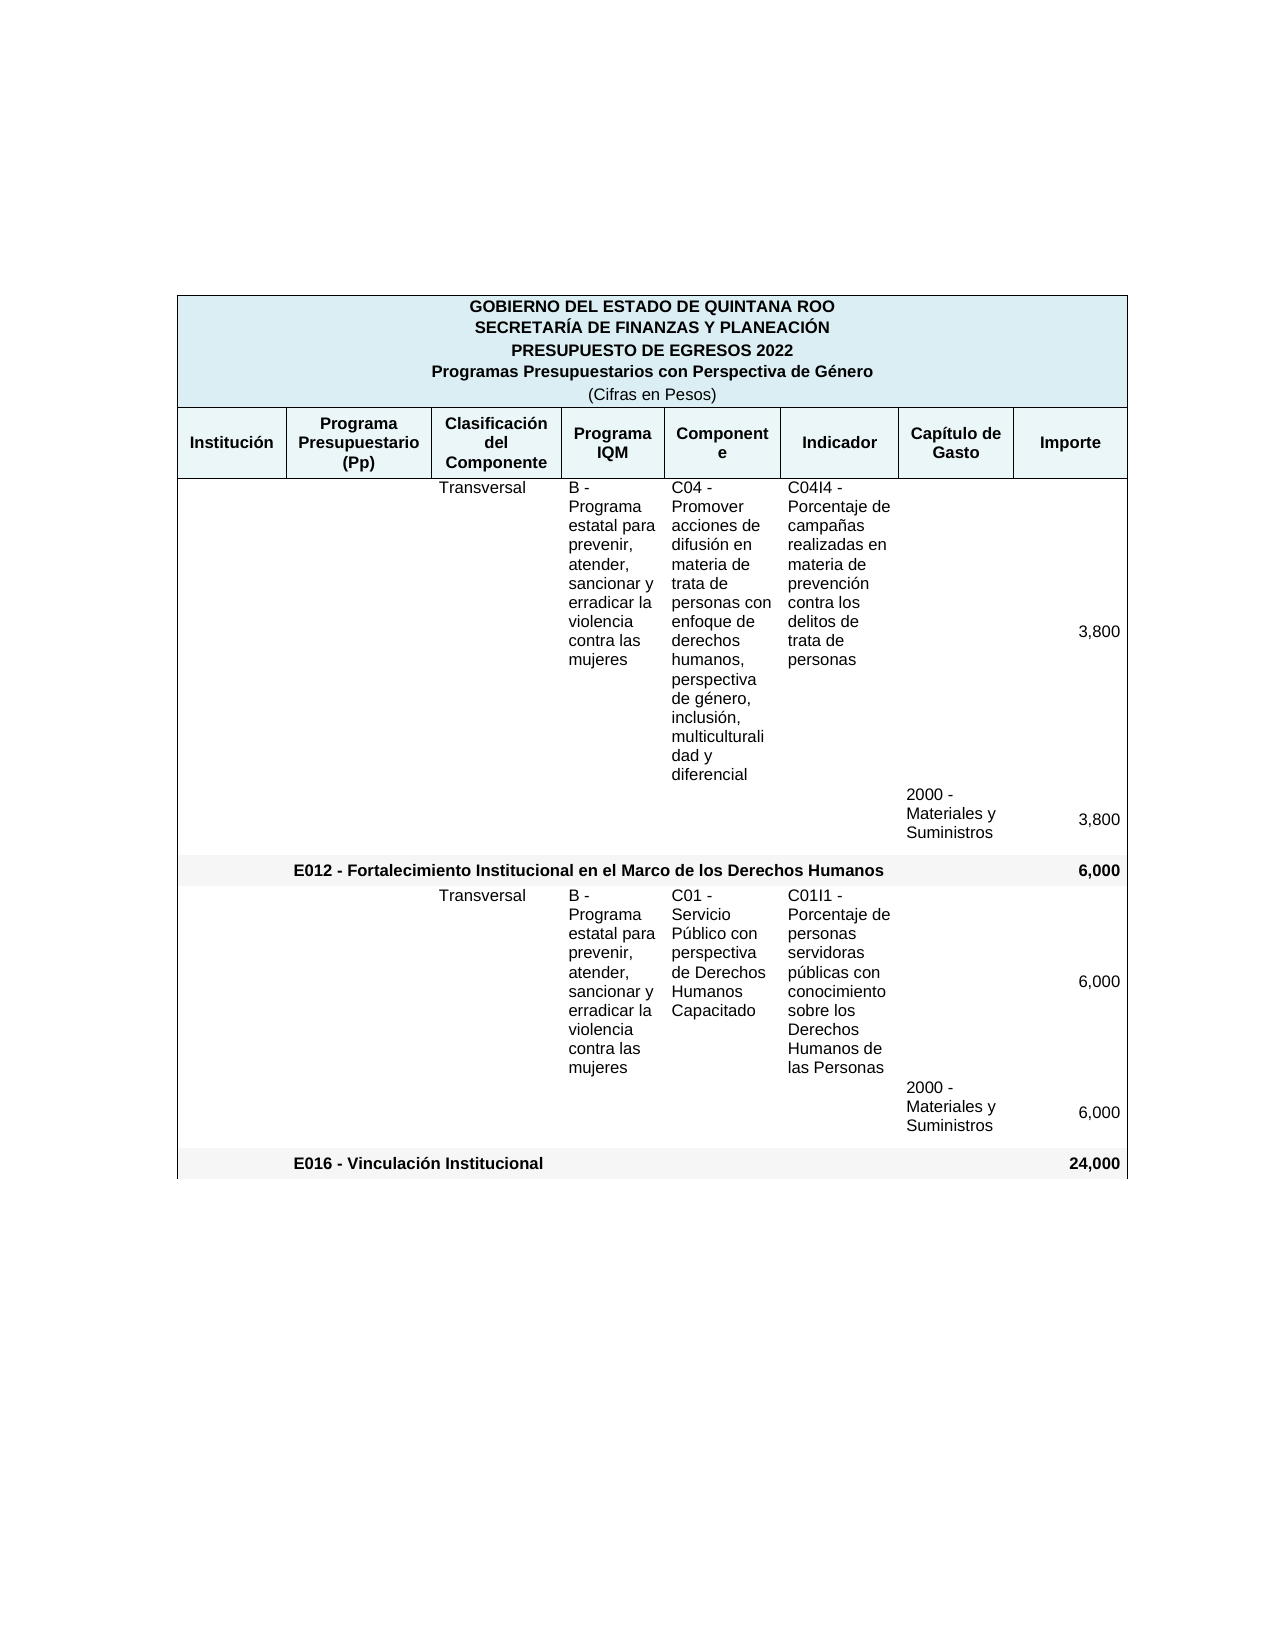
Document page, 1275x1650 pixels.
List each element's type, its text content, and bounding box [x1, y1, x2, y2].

table_cell [286, 479, 431, 784]
table_cell 3,800 [1013, 784, 1127, 854]
table_cell C04I4 - Porcentaje de campañas realizadas en materia de prevención contra los delitos de trata de personas [780, 479, 899, 784]
table_cell [664, 1078, 780, 1148]
table_cell 24,000 [1013, 1148, 1127, 1179]
table_cell [178, 886, 286, 1077]
table_cell 2000 - Materiales y Suministros [899, 784, 1013, 854]
table_cell [178, 1078, 286, 1148]
table_cell Programa Presupuestario (Pp) [287, 408, 431, 478]
table_cell [178, 855, 286, 886]
table_cell C04 - Promover acciones de difusión en materia de trata de personas con enfoque de derechos humanos, perspectiva de género, inclusión, multiculturalidad y diferencial [664, 479, 780, 784]
table_cell Clasificación del Componente [432, 408, 561, 478]
table_cell Importe [1014, 408, 1127, 478]
table_cell [178, 479, 286, 784]
table_cell [561, 1078, 664, 1148]
table_cell [178, 1148, 286, 1179]
table_cell Transversal [431, 886, 561, 1077]
table_cell [899, 479, 1013, 784]
table_cell [431, 784, 561, 854]
table_cell [899, 886, 1013, 1077]
table_cell 6,000 [1013, 886, 1127, 1077]
table_cell [286, 784, 431, 854]
table_cell [178, 784, 286, 854]
table_header GOBIERNO DEL ESTADO DE QUINTANA ROO SECRETARÍA DE FINANZAS Y PLANEACIÓN PRESUPUESTO DE EGRESOS 2022 Programas Presupuestarios con Perspectiva de Género (Cifras en Pesos) [178, 296, 1127, 407]
table_cell E012 - Fortalecimiento Institucional en el Marco de los Derechos Humanos [286, 855, 1013, 886]
table_cell Programa IQM [562, 408, 664, 478]
table_cell B - Programa estatal para prevenir, atender, sancionar y erradicar la violencia contra las mujeres [561, 479, 664, 784]
table_cell [286, 1078, 431, 1148]
table_cell 6,000 [1013, 855, 1127, 886]
table_cell Institución [178, 408, 286, 478]
table_cell C01I1 - Porcentaje de personas servidoras públicas con conocimiento sobre los Derechos Humanos de las Personas [780, 886, 899, 1077]
table_cell 6,000 [1013, 1078, 1127, 1148]
table_cell 2000 - Materiales y Suministros [899, 1078, 1013, 1148]
table_cell Componente [665, 408, 780, 478]
table_cell [780, 1078, 899, 1148]
table_cell C01 - Servicio Público con perspectiva de Derechos Humanos Capacitado [664, 886, 780, 1077]
table_cell [780, 784, 899, 854]
table_cell [664, 784, 780, 854]
table_cell Capítulo de Gasto [899, 408, 1013, 478]
table_cell Transversal [431, 479, 561, 784]
table_cell B - Programa estatal para prevenir, atender, sancionar y erradicar la violencia contra las mujeres [561, 886, 664, 1077]
table_cell Indicador [781, 408, 898, 478]
table_cell 3,800 [1013, 479, 1127, 784]
table_cell E016 - Vinculación Institucional [286, 1148, 1013, 1179]
table_cell [431, 1078, 561, 1148]
table_cell [286, 886, 431, 1077]
table_cell [561, 784, 664, 854]
